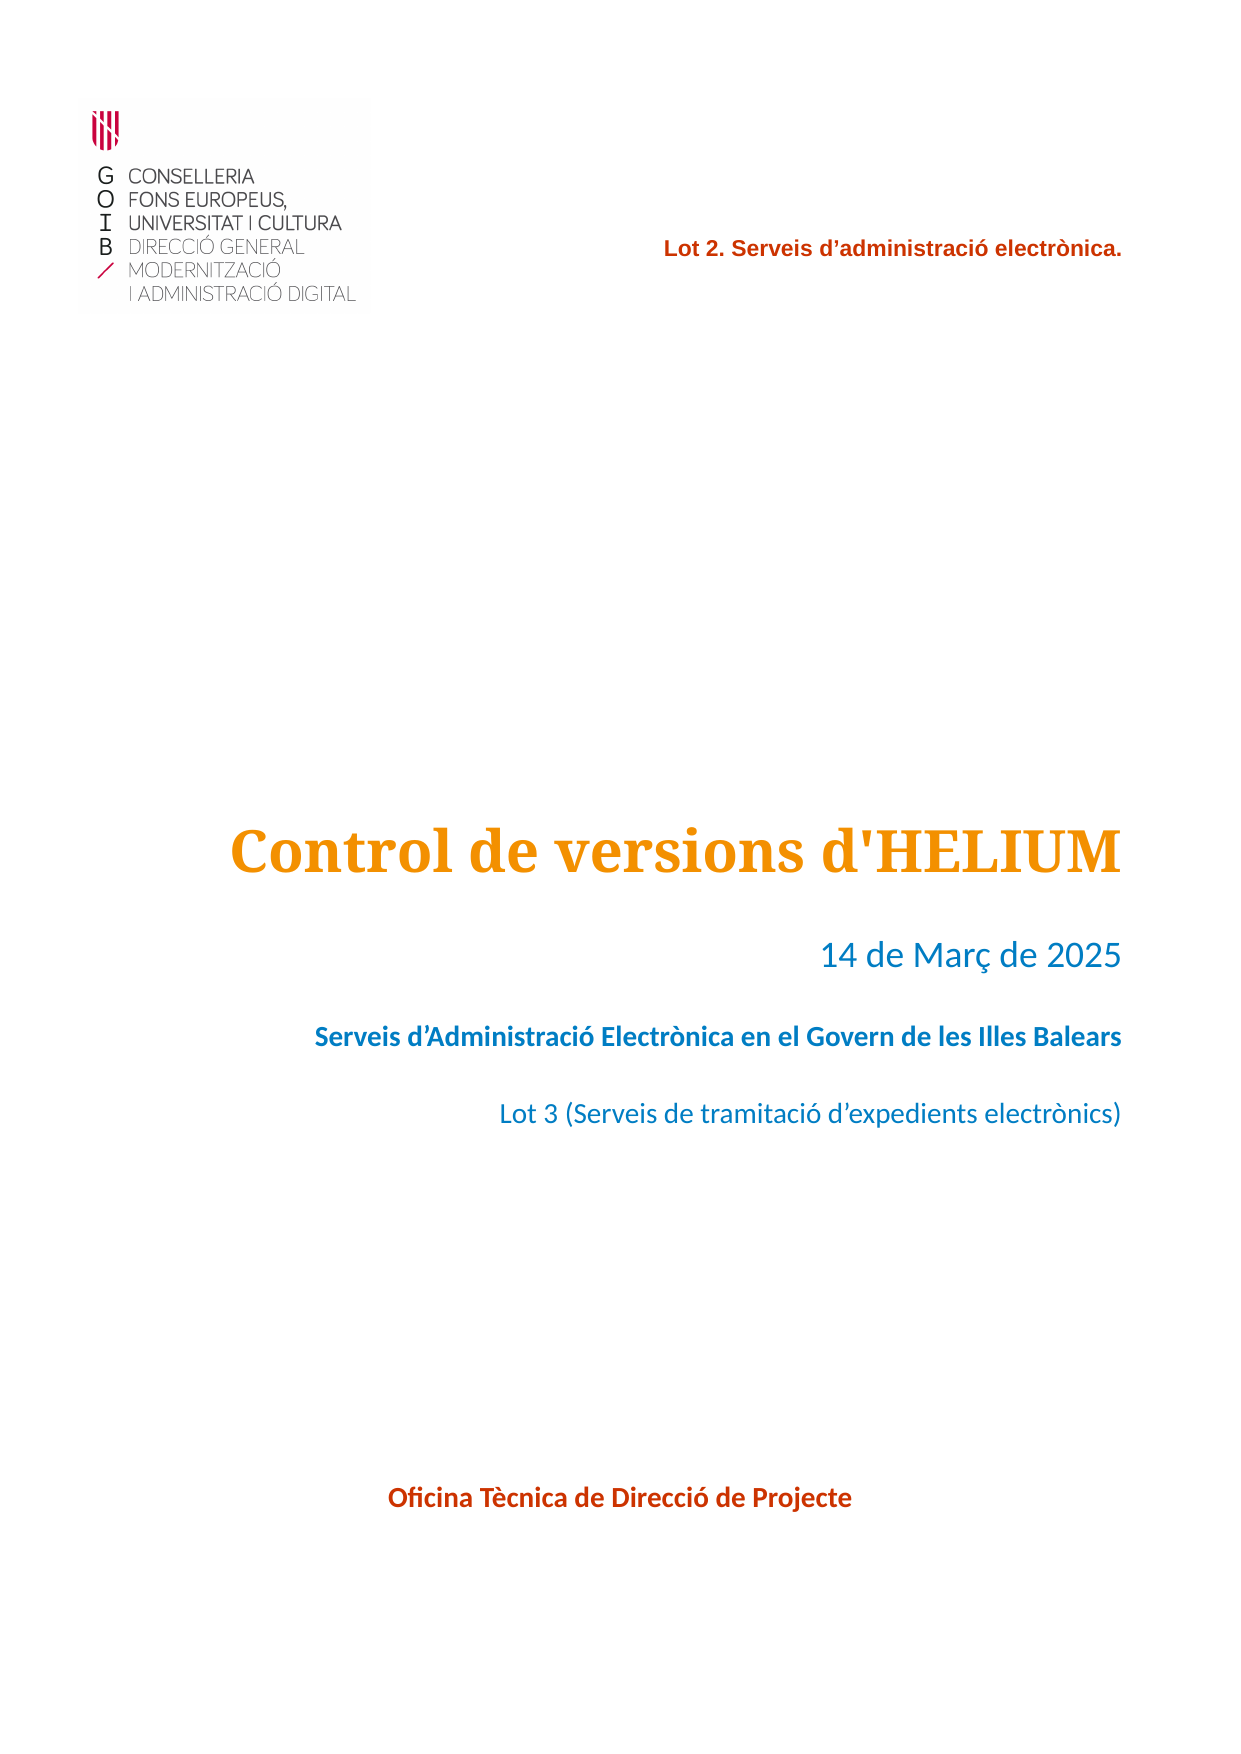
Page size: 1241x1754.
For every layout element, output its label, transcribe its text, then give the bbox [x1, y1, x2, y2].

text Control de versions d'HELIUM [118, 810, 1122, 889]
text Lot 3 (Serveis de tramitació d’expedients electrònics) [118, 1095, 1122, 1130]
text 14 de Març de 2025 [118, 931, 1122, 977]
text Lot 2. Serveis d’administració electrònica. [371, 232, 1122, 263]
text Serveis d’Administració Electrònica en el Govern de les Illes Balears [118, 1018, 1122, 1053]
text Oficina Tècnica de Direcció de Projecte [118, 1479, 1122, 1515]
picture [77, 98, 371, 314]
